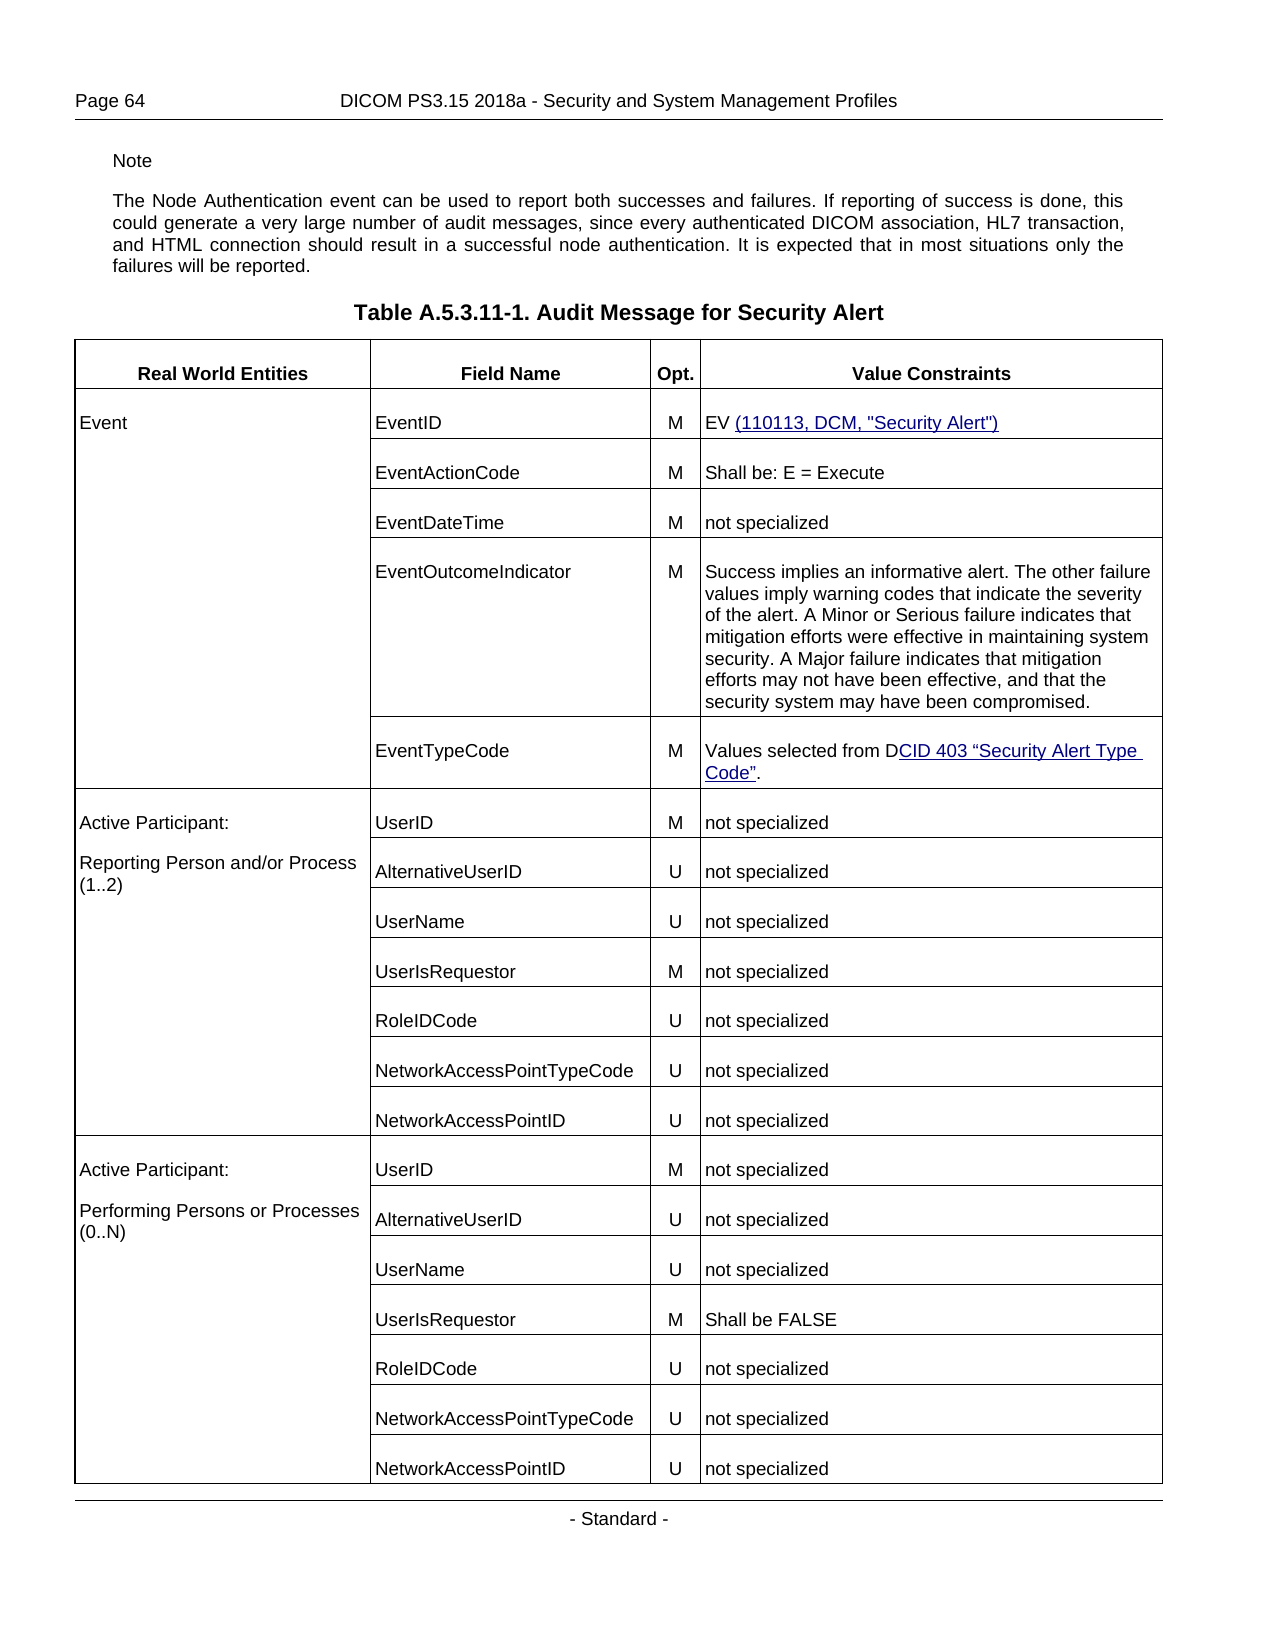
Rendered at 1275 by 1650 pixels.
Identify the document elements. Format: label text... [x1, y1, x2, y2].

table_cell UserID [371, 1136, 650, 1185]
table_cell EventDateTime [371, 489, 650, 537]
table_cell Active Participant: Performing Persons or Processes (0..N) [76, 1136, 370, 1483]
table_cell UserIsRequestor [371, 938, 650, 986]
table_cell EV (110113, DCM, "Security Alert") [701, 389, 1162, 438]
table_cell U [651, 838, 700, 887]
text Note [112, 150, 1125, 172]
table_cell Shall be: E = Execute [701, 439, 1162, 487]
table_cell EventActionCode [371, 439, 650, 487]
table_cell not specialized [701, 1037, 1162, 1086]
table_cell not specialized [701, 938, 1162, 986]
table_cell Event [76, 389, 370, 787]
table_cell Active Participant: Reporting Person and/or Process (1..2) [76, 789, 370, 1135]
table_header Value Constraints [701, 340, 1162, 388]
table_cell NetworkAccessPointTypeCode [371, 1385, 650, 1433]
table_cell U [651, 987, 700, 1036]
table_cell M [651, 717, 700, 787]
table_cell not specialized [701, 888, 1162, 937]
table_cell AlternativeUserID [371, 1186, 650, 1235]
table_cell UserID [371, 789, 650, 837]
table_cell U [651, 1087, 700, 1135]
table_cell not specialized [701, 1087, 1162, 1135]
table_cell M [651, 538, 700, 716]
table_cell not specialized [701, 1186, 1162, 1235]
table_cell not specialized [701, 1136, 1162, 1185]
table_header Real World Entities [76, 340, 370, 388]
table_cell M [651, 1285, 700, 1334]
table_header Opt. [651, 340, 700, 388]
text The Node Authentication event can be used to report both successes and failures. If reporting of success is done, this could generate a very large number of audit messages, since every authenticated DICOM association, HL7 transaction, and HTML connection should result in a successful node authentication. It is expected that in most situations only the failures will be reported. [112, 190, 1125, 277]
table_cell U [651, 1385, 700, 1433]
table_cell not specialized [701, 789, 1162, 837]
table_cell NetworkAccessPointID [371, 1087, 650, 1135]
table_cell UserIsRequestor [371, 1285, 650, 1334]
table_cell not specialized [701, 489, 1162, 537]
table_cell EventTypeCode [371, 717, 650, 787]
table_cell U [651, 1037, 700, 1086]
table_cell U [651, 1186, 700, 1235]
table_cell Values selected from DCID 403 “Security Alert Type Code”. [701, 717, 1162, 787]
table_cell U [651, 1236, 700, 1284]
table_cell not specialized [701, 1385, 1162, 1433]
table_cell UserName [371, 888, 650, 937]
table_cell NetworkAccessPointID [371, 1435, 650, 1483]
table_cell AlternativeUserID [371, 838, 650, 887]
table_cell M [651, 389, 700, 438]
table_cell U [651, 1435, 700, 1483]
text Table A.5.3.11-1. Audit Message for Security Alert [75, 299, 1162, 325]
table_cell U [651, 1335, 700, 1384]
table_cell not specialized [701, 1236, 1162, 1284]
table_cell U [651, 888, 700, 937]
table_cell NetworkAccessPointTypeCode [371, 1037, 650, 1086]
table_cell EventOutcomeIndicator [371, 538, 650, 716]
table_cell not specialized [701, 838, 1162, 887]
table_cell RoleIDCode [371, 1335, 650, 1384]
table_header Field Name [371, 340, 650, 388]
table_cell M [651, 1136, 700, 1185]
table_cell M [651, 489, 700, 537]
table_cell not specialized [701, 1335, 1162, 1384]
table_cell not specialized [701, 987, 1162, 1036]
table_cell RoleIDCode [371, 987, 650, 1036]
table_cell M [651, 789, 700, 837]
table_cell UserName [371, 1236, 650, 1284]
table_cell Shall be FALSE [701, 1285, 1162, 1334]
table_cell Success implies an informative alert. The other failure values imply warning codes that indicate the severity of the alert. A Minor or Serious failure indicates that mitigation efforts were effective in maintaining system security. A Major failure indicates that mitigation efforts may not have been effective, and that the security system may have been compromised. [701, 538, 1162, 716]
table_cell M [651, 439, 700, 487]
table_cell M [651, 938, 700, 986]
table_cell EventID [371, 389, 650, 438]
table_cell not specialized [701, 1435, 1162, 1483]
